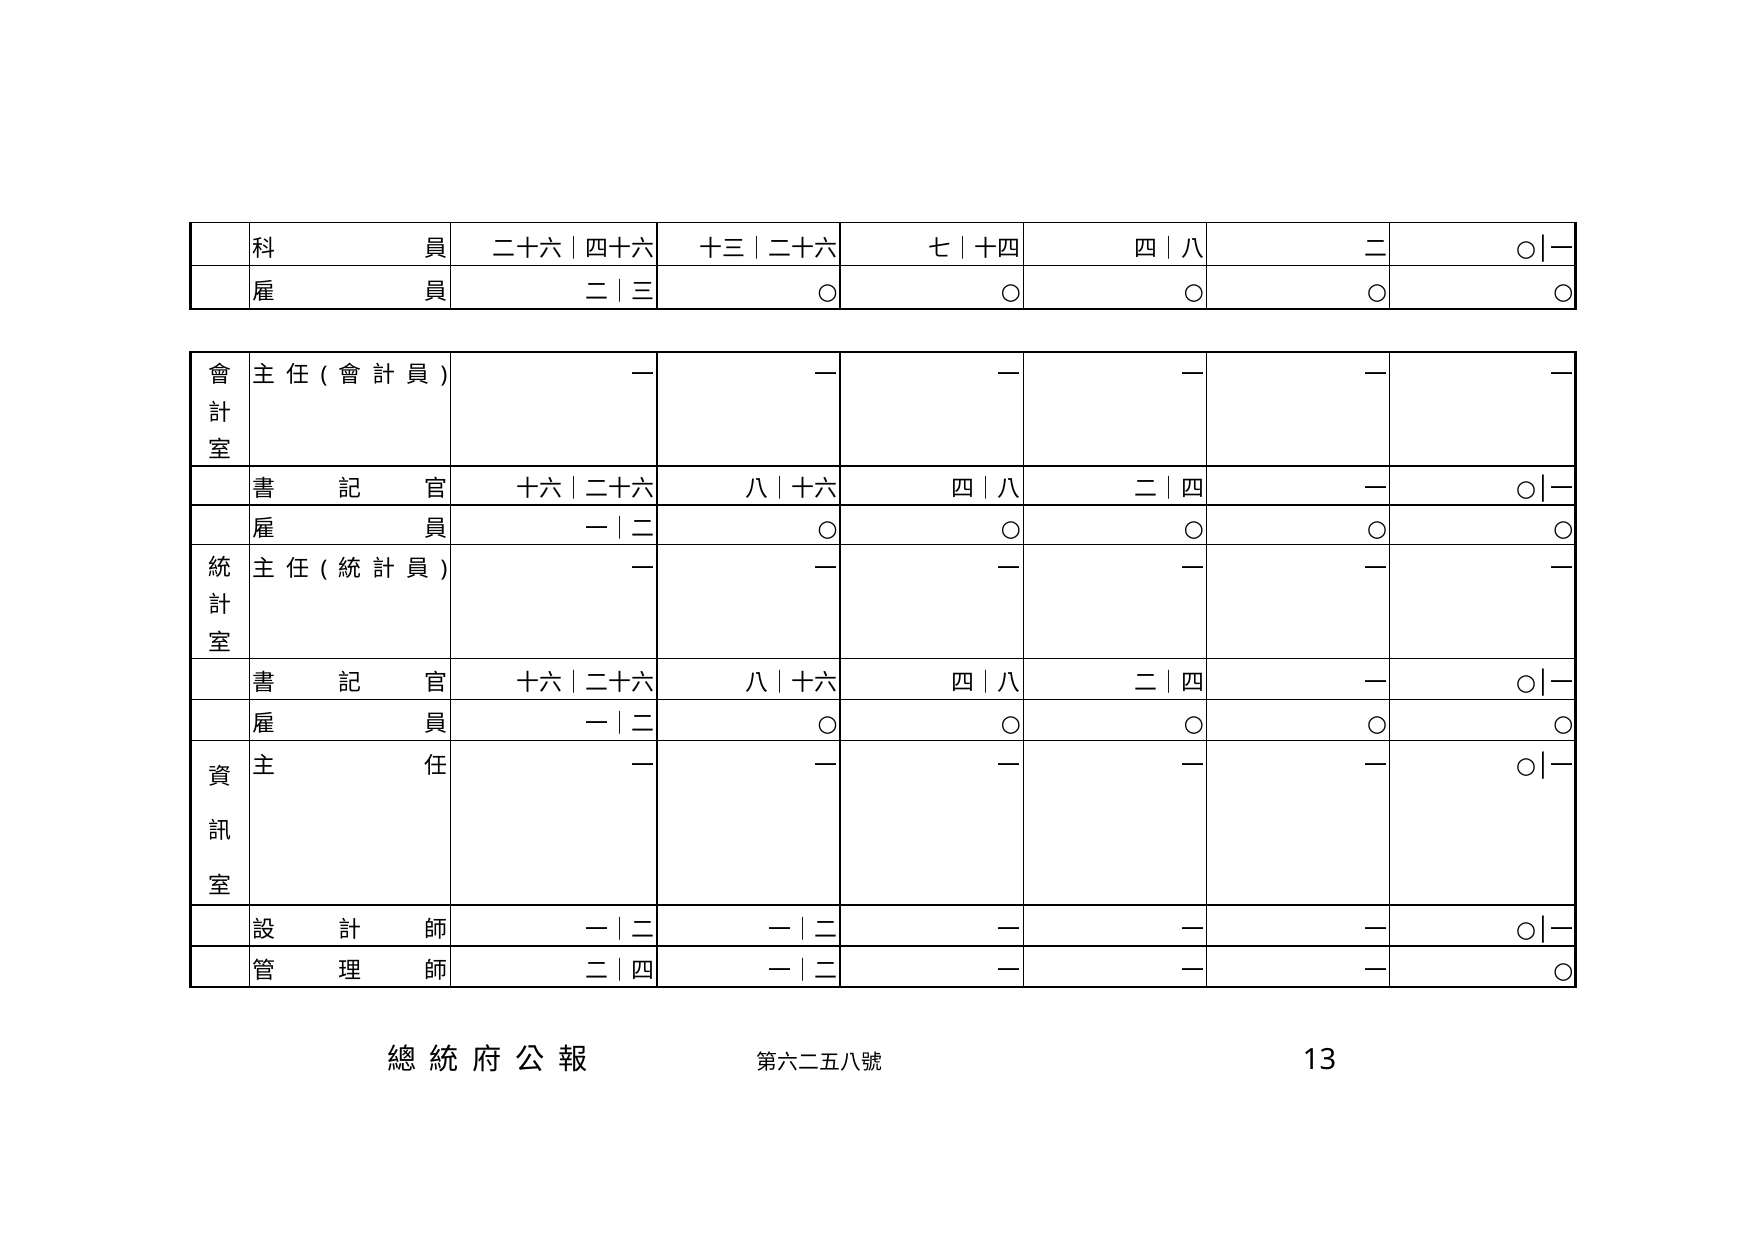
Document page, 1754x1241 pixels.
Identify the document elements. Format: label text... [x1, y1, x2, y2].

table_header 一 [1390, 353, 1574, 465]
table_cell ○ [1024, 700, 1206, 740]
table_cell ○│一 [1390, 223, 1574, 265]
table_cell 資 訊 室 [192, 741, 249, 904]
table_cell 雇員 [250, 506, 450, 543]
table_cell ○ [1390, 947, 1574, 986]
table_cell ○ [658, 506, 839, 543]
table_cell 一│二 [658, 906, 839, 945]
table_cell 一 [1207, 947, 1389, 986]
table_cell 一 [1390, 545, 1574, 657]
table_cell ○ [841, 506, 1023, 543]
table_cell 書記官 [250, 467, 450, 504]
table_cell [192, 506, 249, 543]
table_cell [192, 906, 249, 945]
table_cell 一 [1207, 467, 1389, 504]
table_cell 二│四 [1024, 659, 1206, 699]
table_cell 科員 [250, 223, 450, 265]
table_cell 主任 [250, 741, 450, 904]
table_cell 一 [1207, 741, 1389, 904]
table_cell 雇員 [250, 266, 450, 308]
table_header 主任(會計員) [250, 353, 450, 465]
table_cell 雇員 [250, 700, 450, 740]
table_cell ○ [658, 266, 839, 308]
table_cell ○ [1024, 506, 1206, 543]
table_header 一 [841, 353, 1023, 465]
table_cell 一 [1024, 947, 1206, 986]
table_cell ○│一 [1390, 741, 1574, 904]
table_cell 一 [1207, 545, 1389, 657]
table_cell 四│八 [841, 467, 1023, 504]
table_cell 一 [1207, 659, 1389, 699]
table_cell 一 [1024, 741, 1206, 904]
table_cell ○│一 [1390, 467, 1574, 504]
table_cell 一 [451, 741, 656, 904]
table_cell ○ [1207, 266, 1389, 308]
table_cell 二│四 [451, 947, 656, 986]
table_cell 一 [841, 545, 1023, 657]
table_cell ○ [658, 700, 839, 740]
table_cell 一 [658, 741, 839, 904]
table_cell 四│八 [1024, 223, 1206, 265]
table_cell 一 [658, 545, 839, 657]
table_cell [192, 659, 249, 699]
table_header 一 [451, 353, 656, 465]
table_cell 二十六│四十六 [451, 223, 656, 265]
table_cell 十三│二十六 [658, 223, 839, 265]
table_cell 二│四 [1024, 467, 1206, 504]
table_cell 一│二 [451, 906, 656, 945]
table_cell 一 [1024, 545, 1206, 657]
table_cell 二 [1207, 223, 1389, 265]
table_cell 一│二 [451, 506, 656, 543]
table_cell ○ [841, 266, 1023, 308]
table_cell 一│二 [451, 700, 656, 740]
table_cell 一 [841, 906, 1023, 945]
table_cell 一 [841, 741, 1023, 904]
table_cell 管理師 [250, 947, 450, 986]
table_cell ○│一 [1390, 659, 1574, 699]
table_header 會 計 室 [192, 353, 249, 465]
table_cell ○ [1207, 700, 1389, 740]
table_cell 設計師 [250, 906, 450, 945]
table_cell ○ [1390, 506, 1574, 543]
table_cell 一│二 [658, 947, 839, 986]
table_cell ○ [1207, 506, 1389, 543]
table_header 一 [1207, 353, 1389, 465]
table_cell 統 計 室 [192, 545, 249, 657]
table_cell 十六│二十六 [451, 467, 656, 504]
table_cell 八│十六 [658, 467, 839, 504]
table_cell ○ [1024, 266, 1206, 308]
table_cell 主任(統計員) [250, 545, 450, 657]
table_cell 四│八 [841, 659, 1023, 699]
table_cell 八│十六 [658, 659, 839, 699]
table_cell ○│一 [1390, 906, 1574, 945]
table_cell 十六│二十六 [451, 659, 656, 699]
table_cell 二│三 [451, 266, 656, 308]
table_cell 七│十四 [841, 223, 1023, 265]
table_cell ○ [841, 700, 1023, 740]
table_cell [192, 223, 249, 265]
table_header 一 [1024, 353, 1206, 465]
table_cell 書記官 [250, 659, 450, 699]
table_cell ○ [1390, 700, 1574, 740]
table_cell 一 [1024, 906, 1206, 945]
table_cell 一 [841, 947, 1023, 986]
table_cell 一 [1207, 906, 1389, 945]
table_cell 一 [451, 545, 656, 657]
table_cell ○ [1390, 266, 1574, 308]
table_cell [192, 947, 249, 986]
table_cell [192, 467, 249, 504]
table_header 一 [658, 353, 839, 465]
table_cell [192, 266, 249, 308]
table_cell [192, 700, 249, 740]
